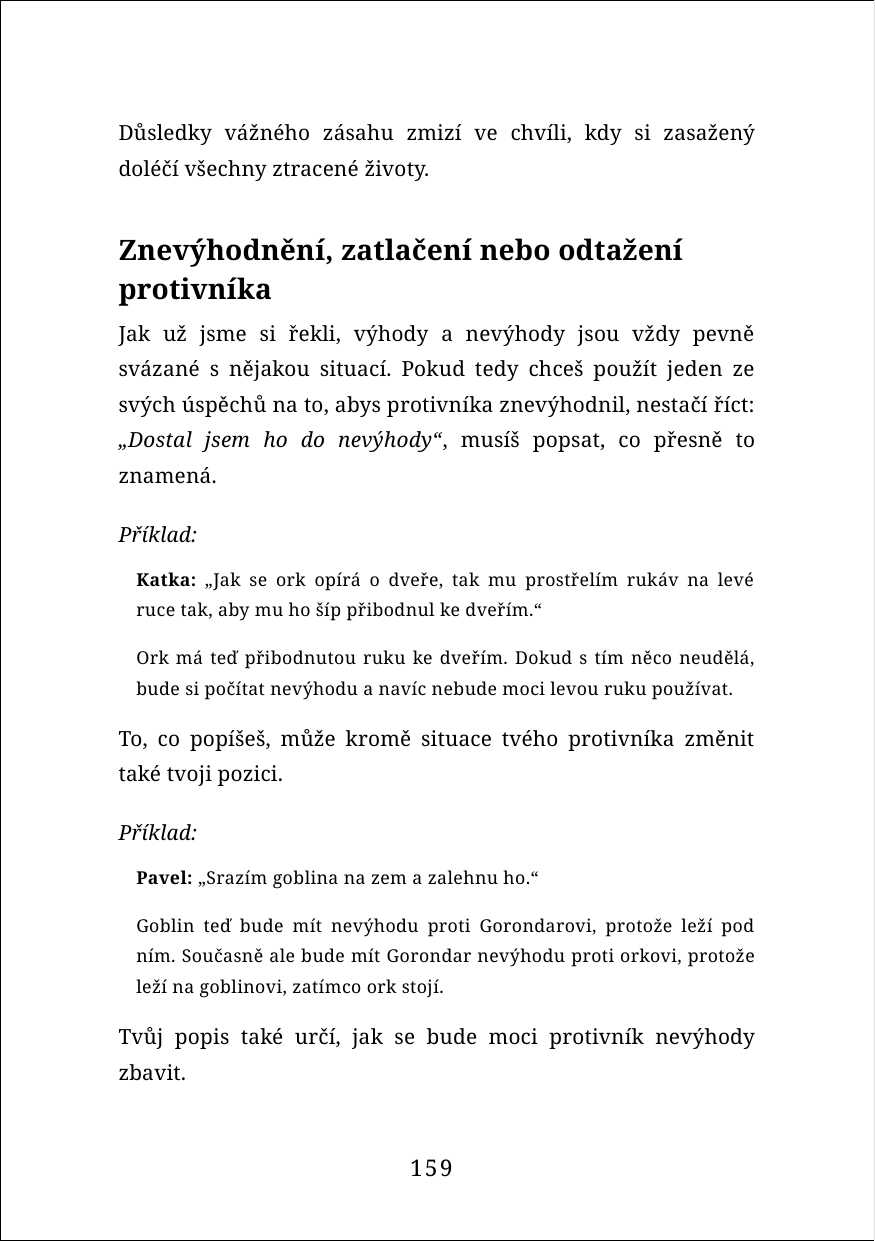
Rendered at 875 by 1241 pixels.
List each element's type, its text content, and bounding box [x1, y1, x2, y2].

text Pavel: „Srazím goblina na zem a zalehnu ho.“ [136, 866, 756, 890]
text Příklad: [118, 520, 756, 549]
text Jak už jsme si řekli, výhody a nevýhody jsou vždy pevně svázané s nějakou situací. Pokud tedy chceš použít jeden ze svých úspěchů na to, abys protivníka znevýhodnil, nestačí říct: „Dostal jsem ho do nevýhody“, musíš popsat, co přesně to znamená. [118, 319, 756, 489]
text Goblin teď bude mít nevýhodu proti Gorondarovi, protože leží pod ním. Současně ale bude mít Gorondar nevýhodu proti orkovi, protože leží na goblinovi, zatímco ork stojí. [136, 914, 756, 998]
subtitle Znevýhodnění, zatlačení nebo odtažení protivníka [118, 231, 756, 307]
text Důsledky vážného zásahu zmizí ve chvíli, kdy si zasažený doléčí všechny ztracené životy. [118, 118, 756, 182]
text Příklad: [118, 818, 756, 847]
text Tvůj popis také určí, jak se bude moci protivník nevýhody zbavit. [118, 1022, 756, 1086]
text Ork má teď přibodnutou ruku ke dveřím. Dokud s tím něco neudělá, bude si počítat nevýhodu a navíc nebude moci levou ruku používat. [136, 646, 756, 700]
text Katka: „Jak se ork opírá o dveře, tak mu prostřelím rukáv na levé ruce tak, aby mu ho šíp přibodnul ke dveřím.“ [136, 568, 756, 622]
text To, co popíšeš, může kromě situace tvého protivníka změnit také tvoji pozici. [118, 724, 756, 788]
